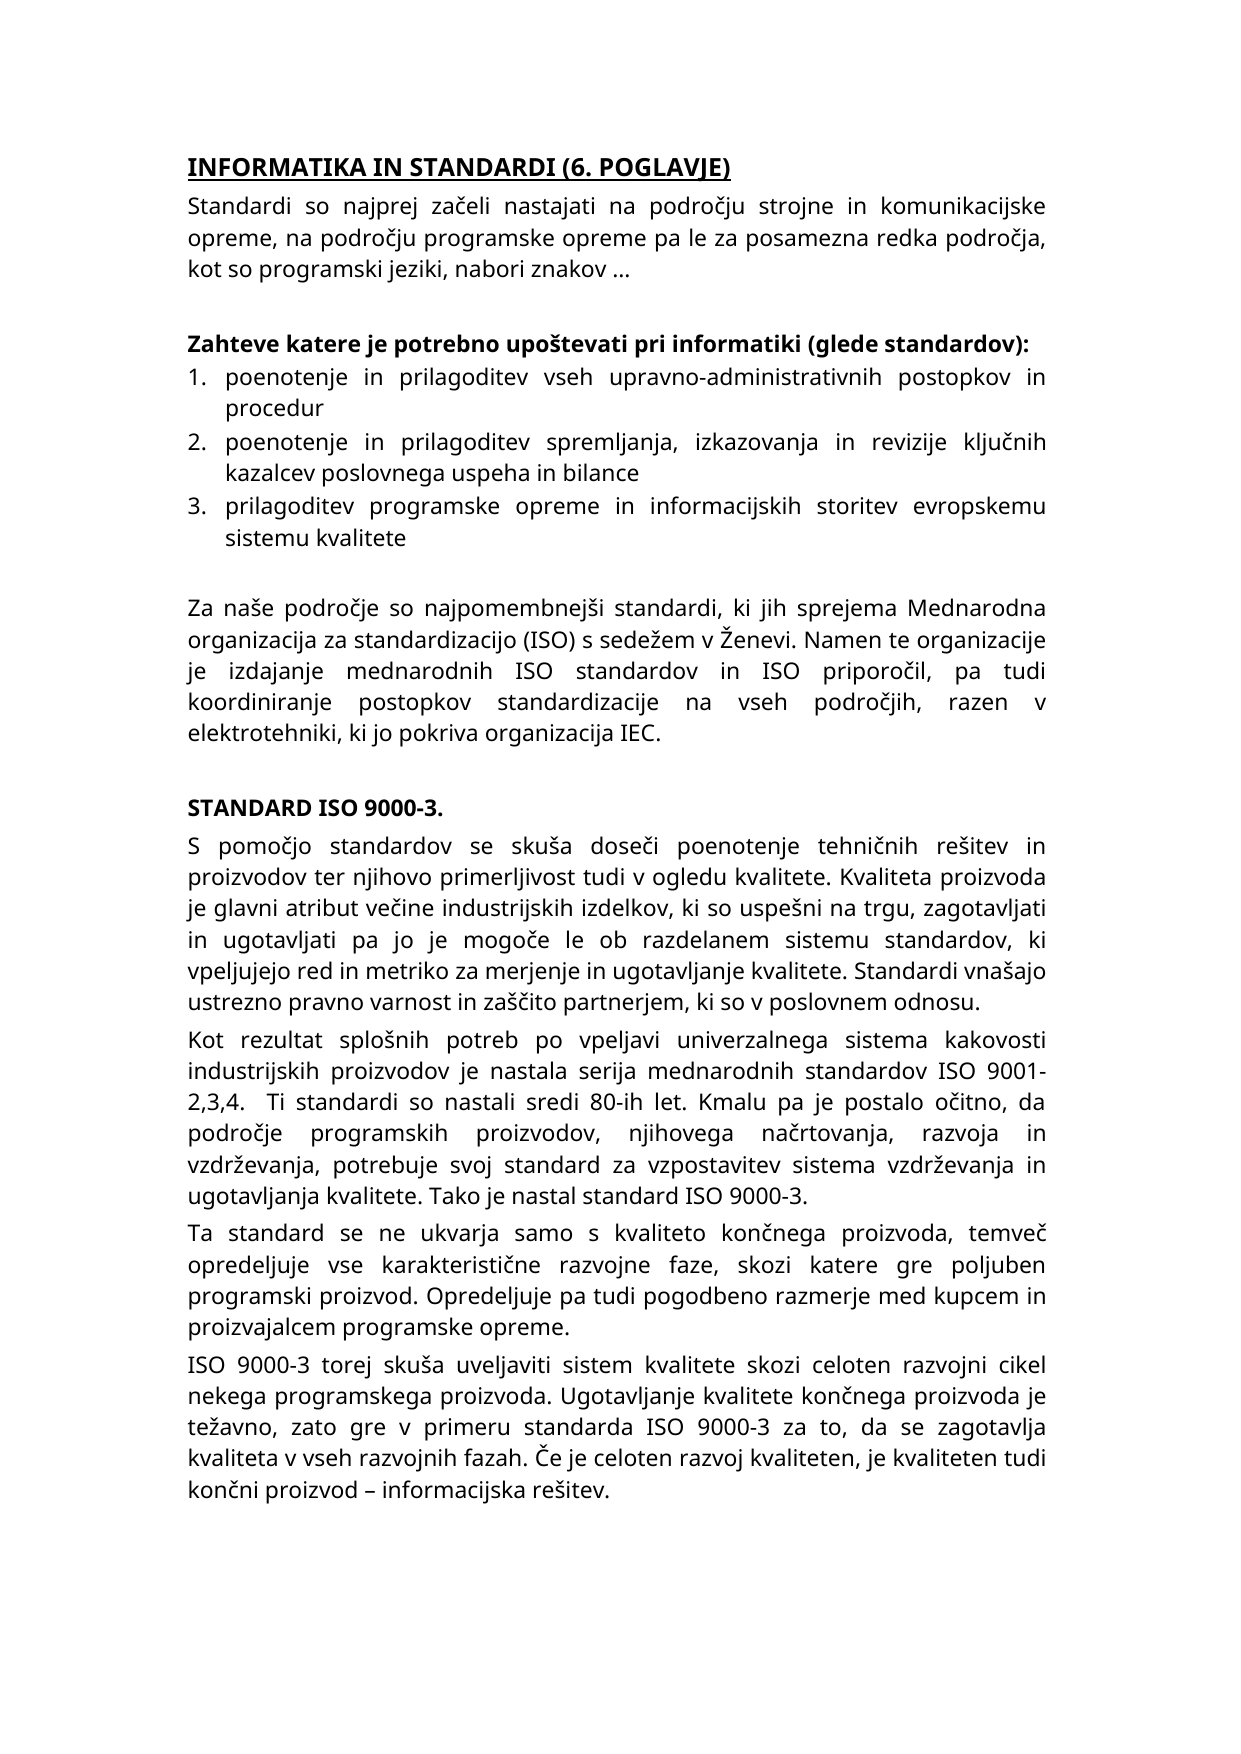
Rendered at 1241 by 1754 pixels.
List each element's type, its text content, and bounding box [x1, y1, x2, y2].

text Kot rezultat splošnih potreb po vpeljavi univerzalnega sistema kakovosti industrijskih proizvodov je nastala serija mednarodnih standardov ISO 9001-2,3,4. Ti standardi so nastali sredi 80-ih let. Kmalu pa je postalo očitno, da področje programskih proizvodov, njihovega načrtovanja, razvoja in vzdrževanja, potrebuje svoj standard za vzpostavitev sistema vzdrževanja in ugotavljanja kvalitete. Tako je nastal standard ISO 9000-3. [187, 1024, 1047, 1211]
text Za naše področje so najpomembnejši standardi, ki jih sprejema Mednarodna organizacija za standardizacijo (ISO) s sedežem v Ženevi. Namen te organizacije je izdajanje mednarodnih ISO standardov in ISO priporočil, pa tudi koordiniranje postopkov standardizacije na vseh področjih, razen v elektrotehniki, ki jo pokriva organizacija IEC. [187, 592, 1047, 749]
list poenotenje in prilagoditev vseh upravno-administrativnih postopkov in procedur [187, 361, 1047, 424]
text STANDARD ISO 9000-3. [187, 792, 1047, 824]
text S pomočjo standardov se skuša doseči poenotenje tehničnih rešitev in proizvodov ter njihovo primerljivost tudi v ogledu kvalitete. Kvaliteta proizvoda je glavni atribut večine industrijskih izdelkov, ki so uspešni na trgu, zagotavljati in ugotavljati pa jo je mogoče le ob razdelanem sistemu standardov, ki vpeljujejo red in metriko za merjenje in ugotavljanje kvalitete. Standardi vnašajo ustrezno pravno varnost in zaščito partnerjem, ki so v poslovnem odnosu. [187, 830, 1047, 1017]
list poenotenje in prilagoditev spremljanja, izkazovanja in revizije ključnih kazalcev poslovnega uspeha in bilance [187, 426, 1047, 488]
text Zahteve katere je potrebno upoštevati pri informatiki (glede standardov): [187, 328, 1047, 359]
text Standardi so najprej začeli nastajati na področju strojne in komunikacijske opreme, na področju programske opreme pa le za posamezna redka področja, kot so programski jeziki, nabori znakov … [187, 190, 1047, 284]
text ISO 9000-3 torej skuša uveljaviti sistem kvalitete skozi celoten razvojni cikel nekega programskega proizvoda. Ugotavljanje kvalitete končnega proizvoda je težavno, zato gre v primeru standarda ISO 9000-3 za to, da se zagotavlja kvaliteta v vseh razvojnih fazah. Če je celoten razvoj kvaliteten, je kvaliteten tudi končni proizvod – informacijska rešitev. [187, 1349, 1047, 1505]
list prilagoditev programske opreme in informacijskih storitev evropskemu sistemu kvalitete [187, 490, 1047, 553]
text Ta standard se ne ukvarja samo s kvaliteto končnega proizvoda, temveč opredeljuje vse karakteristične razvojne faze, skozi katere gre poljuben programski proizvod. Opredeljuje pa tudi pogodbeno razmerje med kupcem in proizvajalcem programske opreme. [187, 1217, 1047, 1342]
text INFORMATIKA IN STANDARDI (6. POGLAVJE) [187, 150, 1047, 184]
